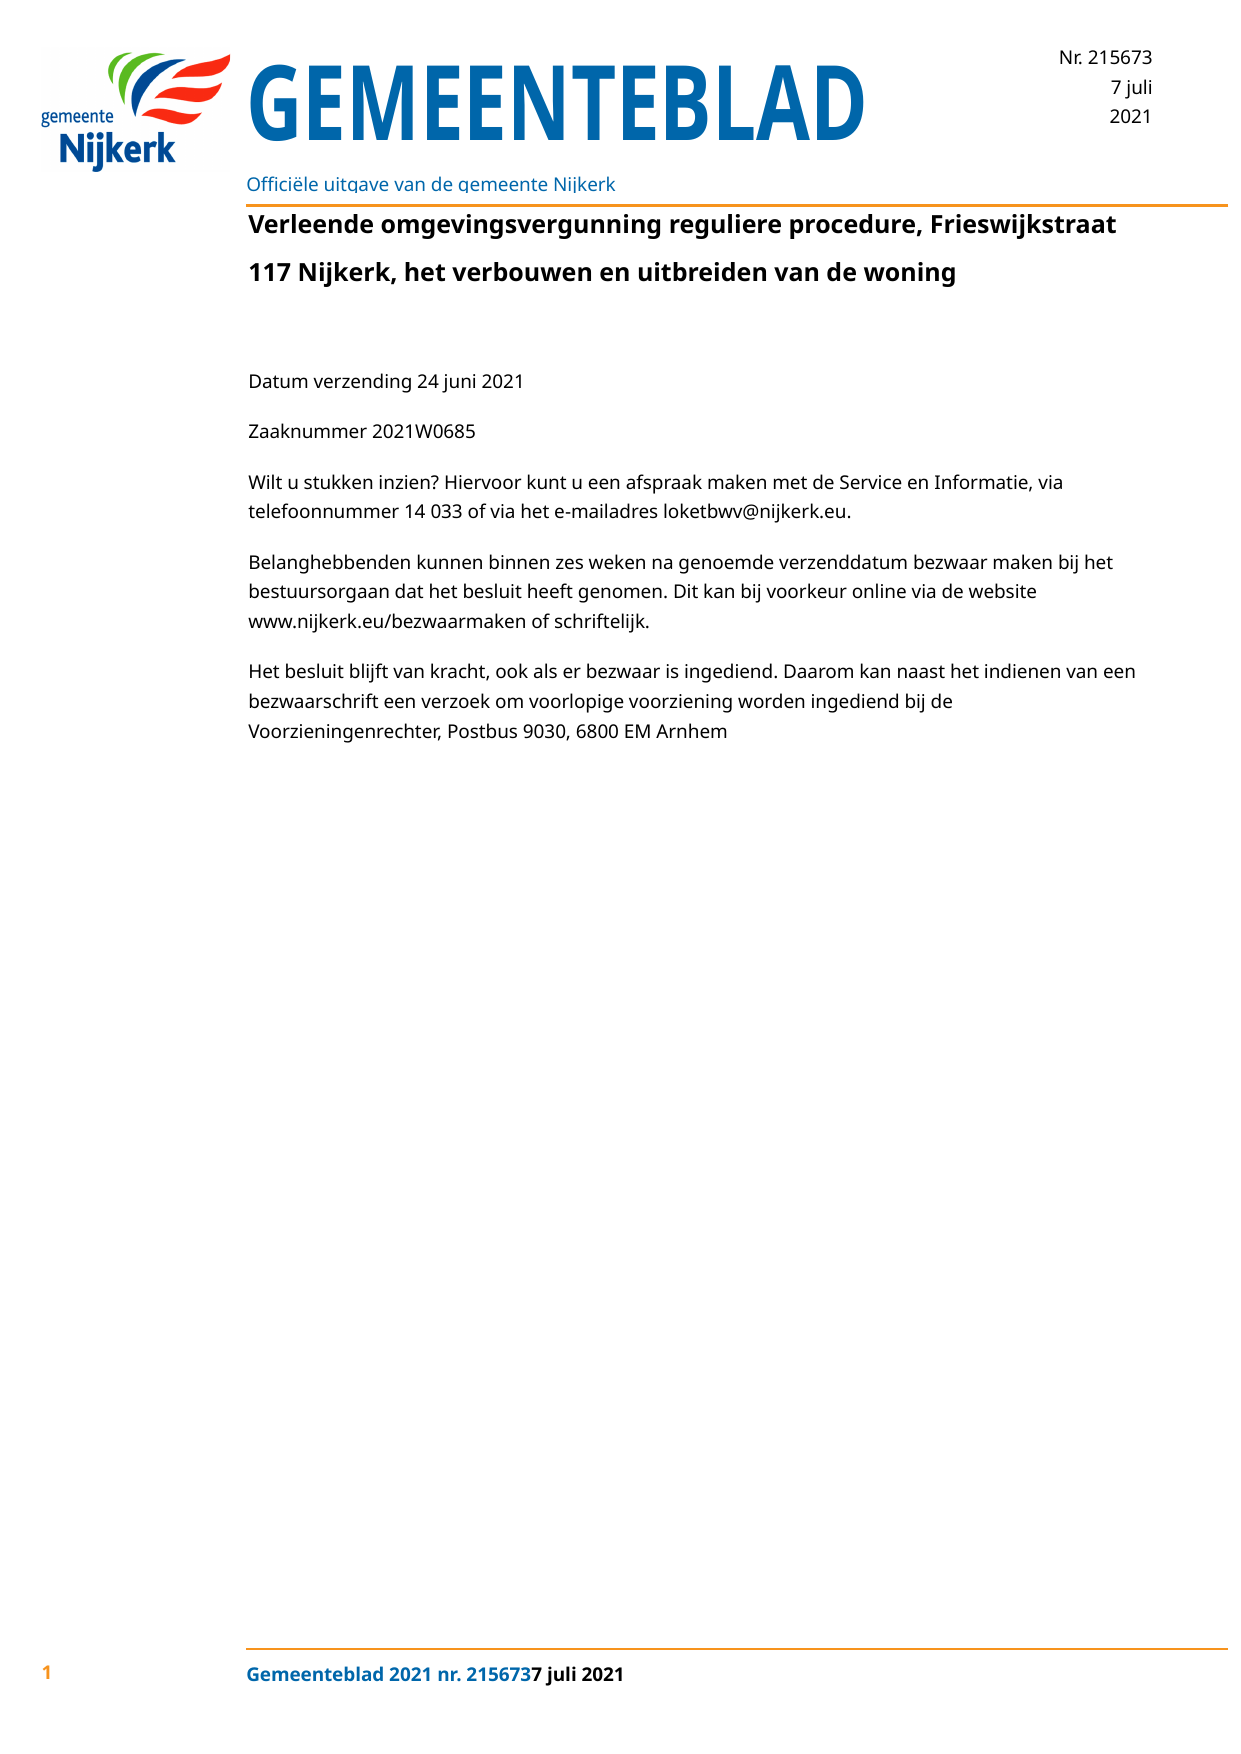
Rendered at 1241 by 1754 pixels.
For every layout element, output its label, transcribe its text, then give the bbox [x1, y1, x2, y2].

text Datum verzending 24 juni 2021 [248, 368, 1152, 394]
text Verleende omgevingsvergunning reguliere procedure, Frieswijkstraat 117 Nijkerk, het verbouwen en uitbreiden van de woning [248, 207, 1152, 288]
text Wilt u stukken inzien? Hiervoor kunt u een afspraak maken met de Service en Informatie, via telefoonnummer 14 033 of via het e-mailadres loketbwv@nijkerk.eu. [248, 469, 1152, 524]
text Zaaknummer 2021W0685 [248, 419, 1152, 444]
text Belanghebbenden kunnen binnen zes weken na genoemde verzenddatum bezwaar maken bij het bestuursorgaan dat het besluit heeft genomen. Dit kan bij voorkeur online via de website www.nijkerk.eu/bezwaarmaken of schriftelijk. [248, 549, 1152, 634]
text Het besluit blijft van kracht, ook als er bezwaar is ingediend. Daarom kan naast het indienen van een bezwaarschrift een verzoek om voorlopige voorziening worden ingediend bij de Voorzieningenrechter, Postbus 9030, 6800 EM Arnhem [248, 659, 1152, 744]
picture [41, 47, 231, 172]
